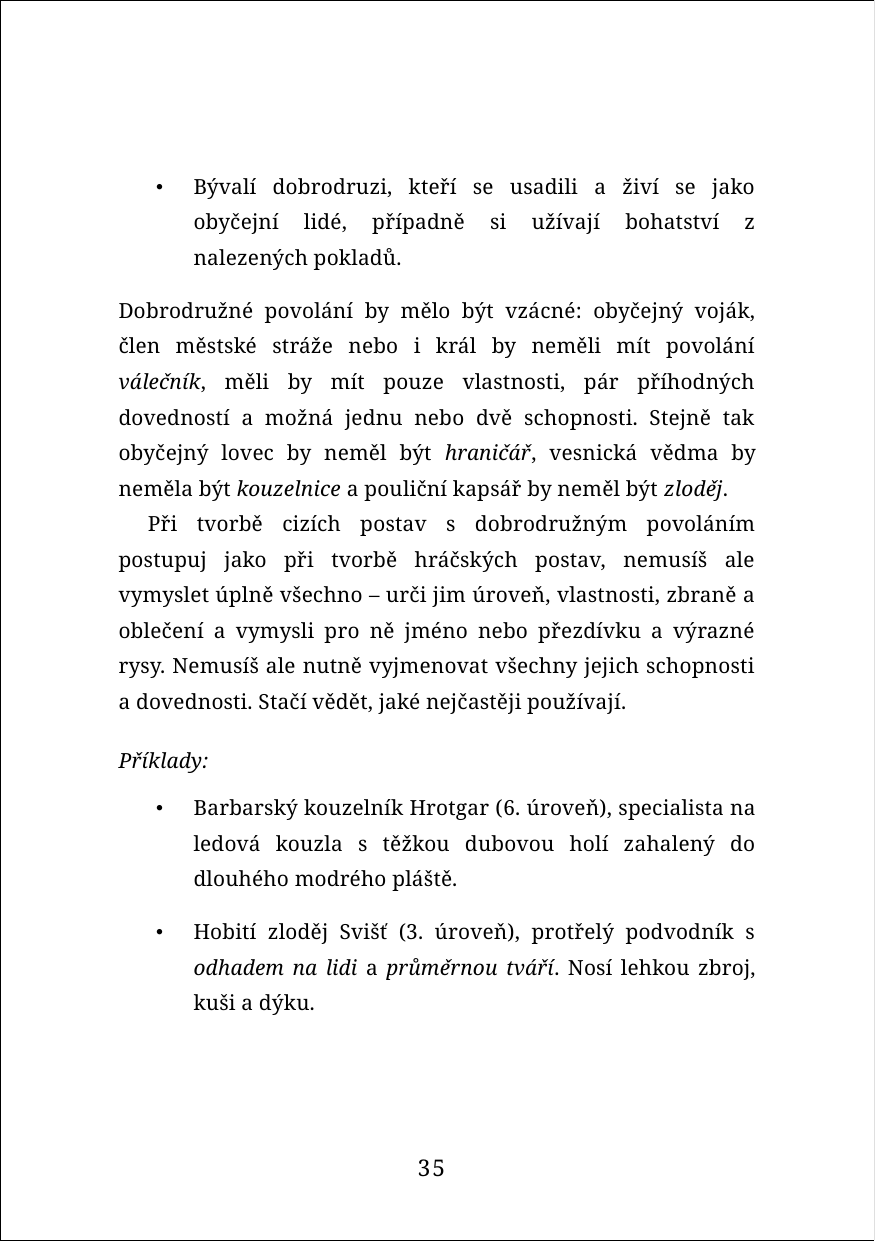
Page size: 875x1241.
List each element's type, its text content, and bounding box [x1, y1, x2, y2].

list Bývalí dobrodruzi, kteří se usadili a živí se jako obyčejní lidé, případně si užívají bohatství z nalezených pokladů. [156, 172, 756, 271]
list Hobití zloděj Svišť (3. úroveň), protřelý podvodník s odhadem na lidi a průměrnou tváří. Nosí lehkou zbroj, kuši a dýku. [156, 917, 756, 1017]
text Příklady: [118, 746, 756, 774]
list Barbarský kouzelník Hrotgar (6. úroveň), specialista na ledová kouzla s těžkou dubovou holí zahalený do dlouhého modrého pláště. [156, 793, 756, 893]
text Dobrodružné povolání by mělo být vzácné: obyčejný voják, člen městské stráže nebo i král by neměli mít povolání válečník, měli by mít pouze vlastnosti, pár příhodných dovedností a možná jednu nebo dvě schopnosti. Stejně tak obyčejný lovec by neměl být hraničář, vesnická vědma by neměla být kouzelnice a pouliční kapsář by neměl být zloděj. Při tvorbě cizích postav s dobrodružným povoláním postupuj jako při tvorbě hráčských postav, nemusíš ale vymyslet úplně všechno – urči jim úroveň, vlastnosti, zbraně a oblečení a vymysli pro ně jméno nebo přezdívku a výrazné rysy. Nemusíš ale nutně vyjmenovat všechny jejich schopnosti a dovednosti. Stačí vědět, jaké nejčastěji používají. [118, 296, 756, 715]
